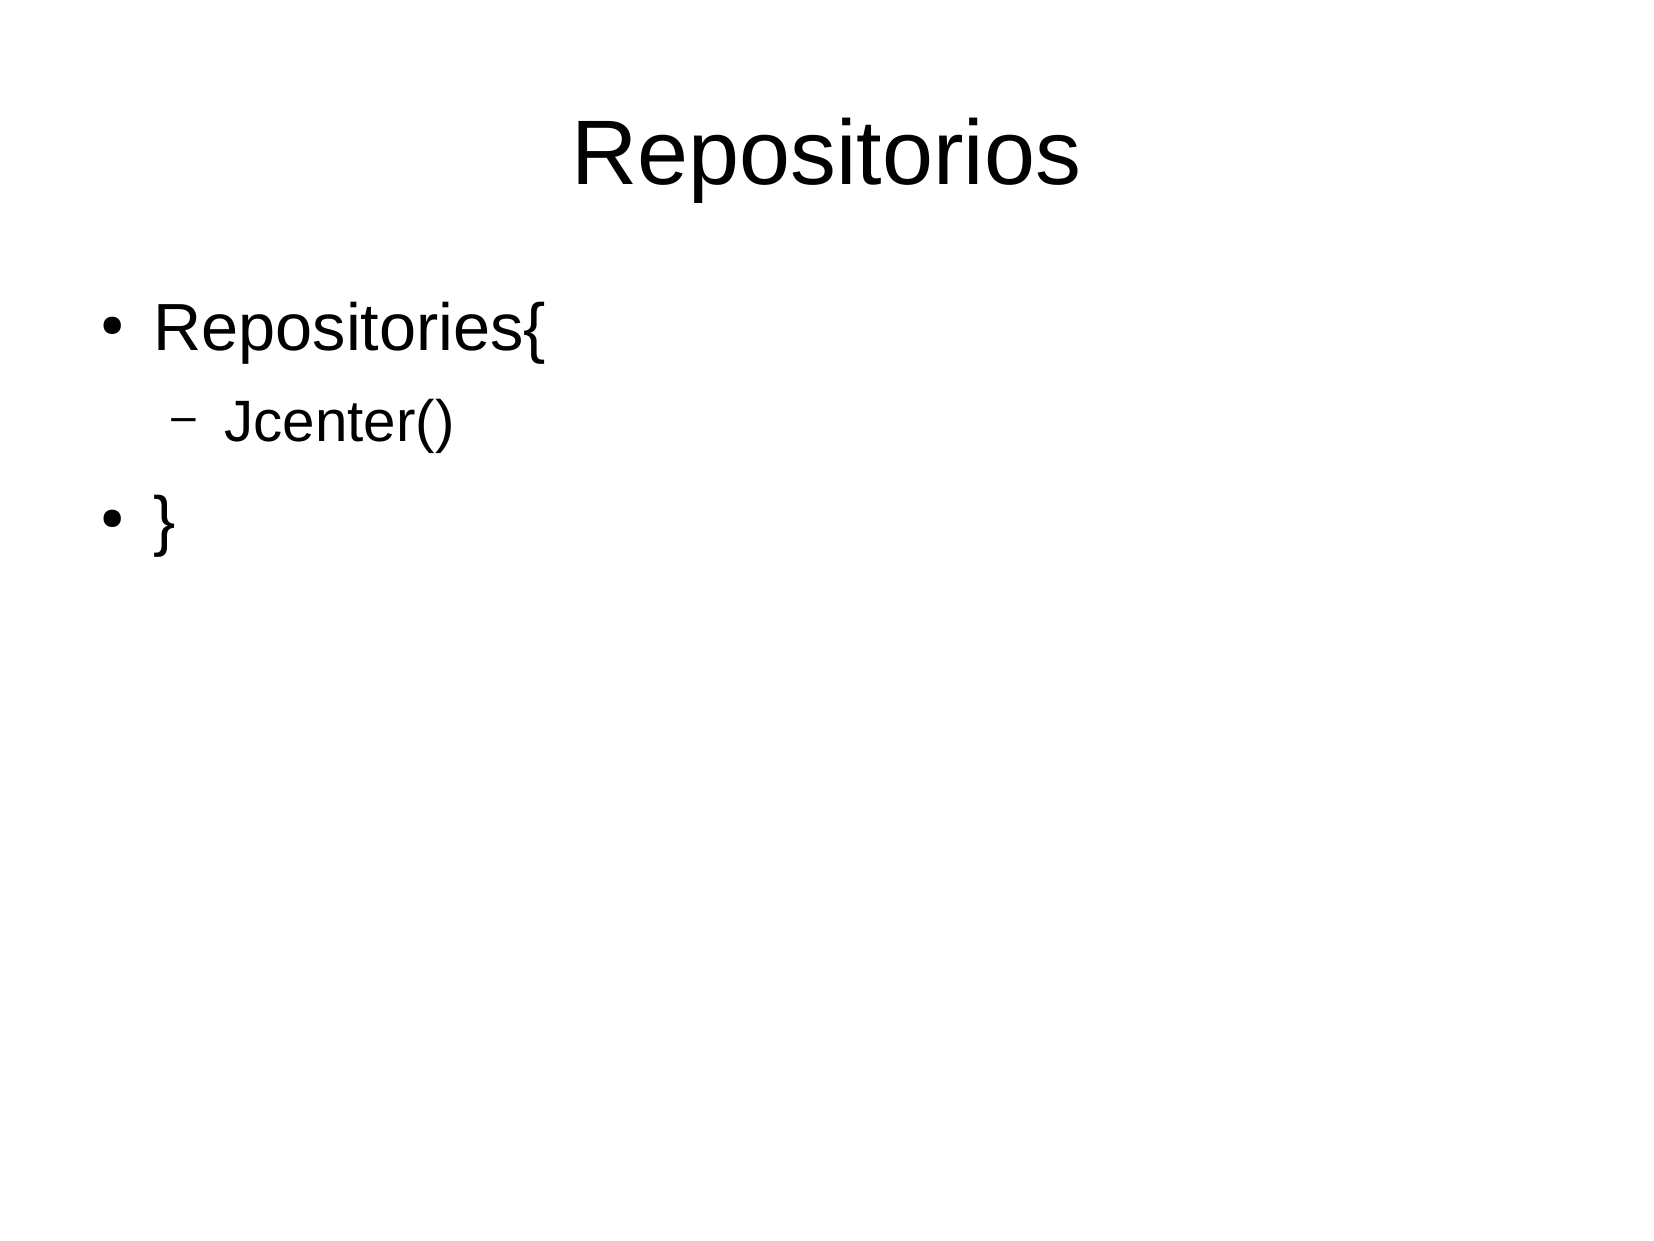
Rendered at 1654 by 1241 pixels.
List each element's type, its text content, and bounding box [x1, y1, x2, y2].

list Repositories{ Jcenter() } [82, 290, 1571, 1010]
title Repositorios [82, 49, 1571, 257]
